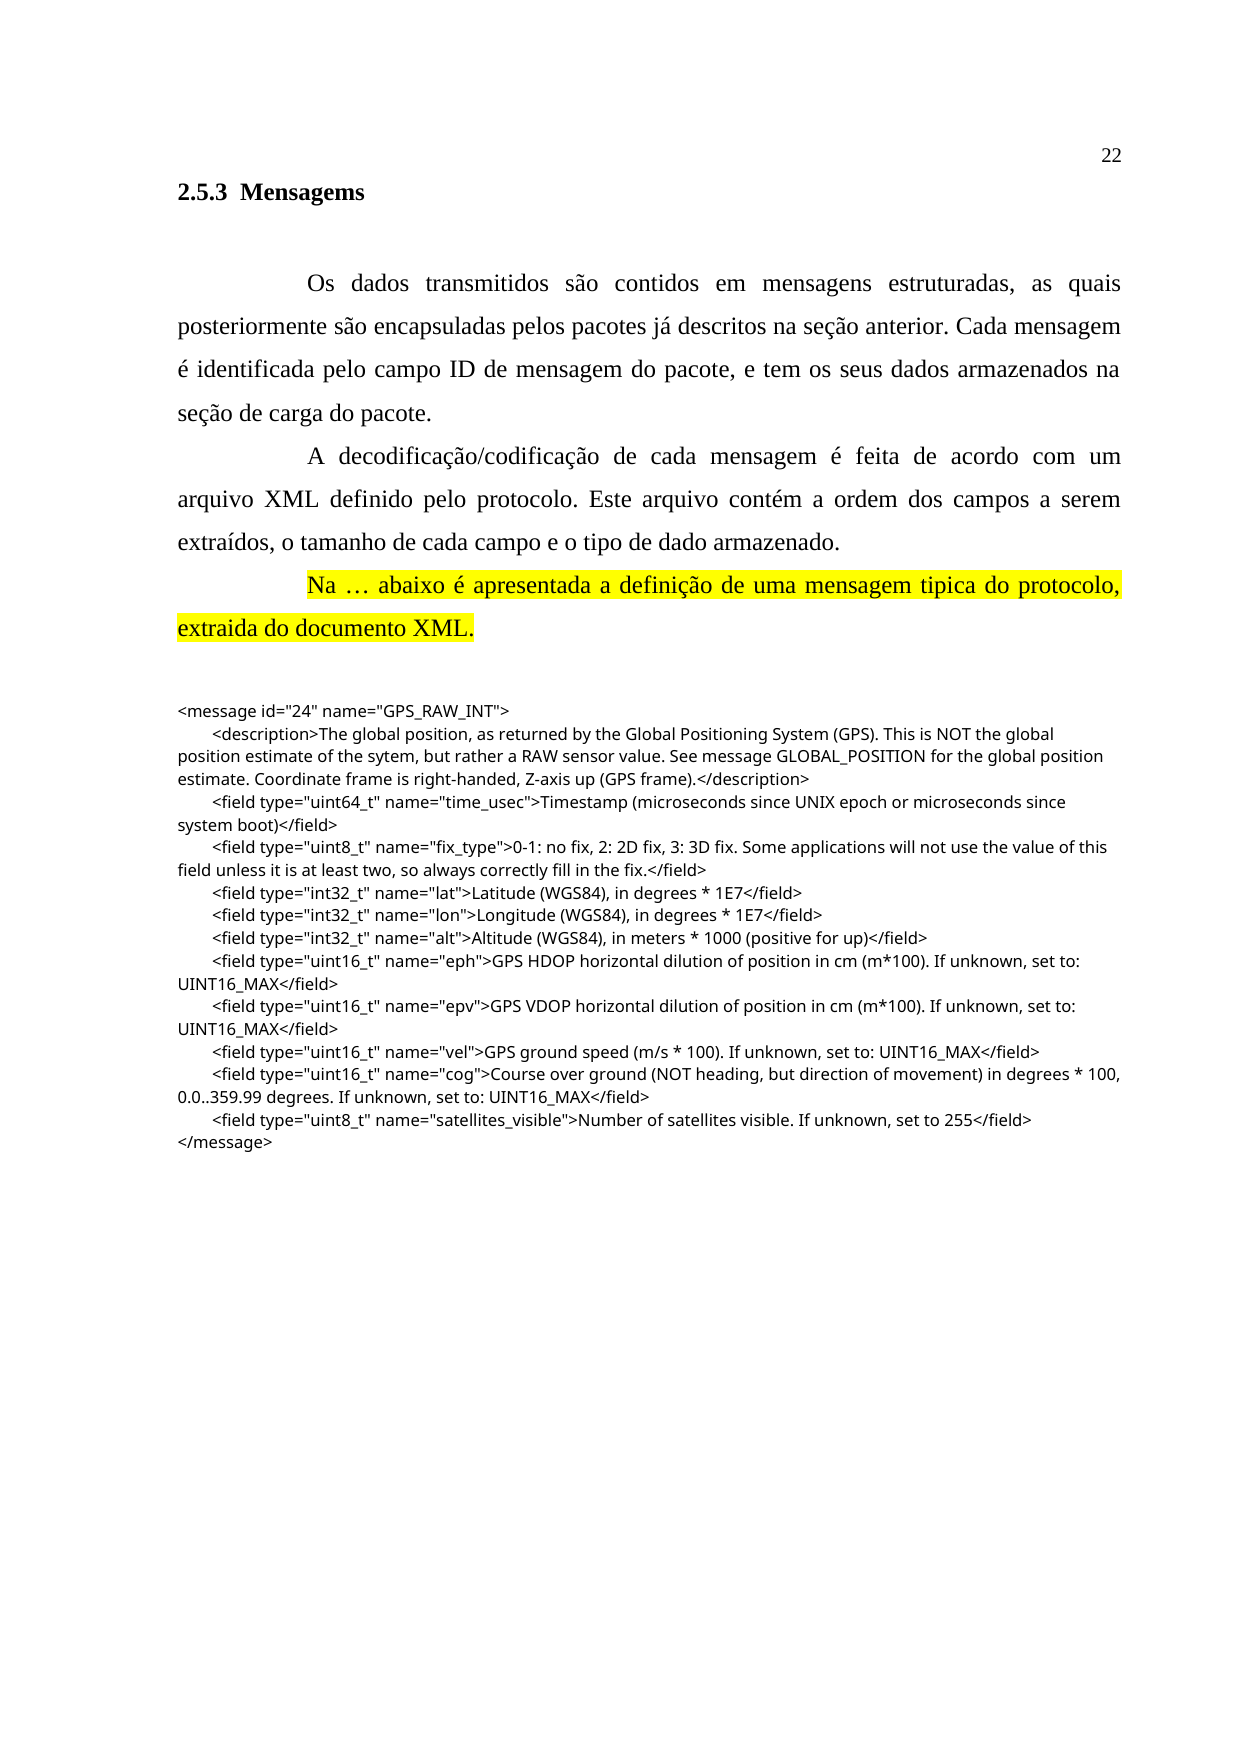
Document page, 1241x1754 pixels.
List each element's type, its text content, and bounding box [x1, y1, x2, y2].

text Os dados transmitidos são contidos em mensagens estruturadas, as quais posteriormente são encapsuladas pelos pacotes já descritos na seção anterior. Cada mensagem é identificada pelo campo ID de mensagem do pacote, e tem os seus dados armazenados na seção de carga do pacote. [177, 268, 1122, 426]
text A decodificação/codificação de cada mensagem é feita de acordo com um arquivo XML definido pelo protocolo. Este arquivo contém a ordem dos campos a serem extraídos, o tamanho de cada campo e o tipo de dado armazenado. [177, 441, 1122, 556]
subtitle Mensagems [177, 177, 1122, 206]
text <field type="uint8_t" name="fix_type">0-1: no fix, 2: 2D fix, 3: 3D fix. Some applications will not use the value of this field unless it is at least two, so always correctly fill in the fix.</field> [177, 836, 1122, 881]
text </message> [177, 1131, 1122, 1154]
text <description>The global position, as returned by the Global Positioning System (GPS). This is NOT the global position estimate of the sytem, but rather a RAW sensor value. See message GLOBAL_POSITION for the global position estimate. Coordinate frame is right-handed, Z-axis up (GPS frame).</description> [177, 722, 1122, 790]
text <field type="uint16_t" name="epv">GPS VDOP horizontal dilution of position in cm (m*100). If unknown, set to: UINT16_MAX</field> [177, 995, 1122, 1040]
text <message id="24" name="GPS_RAW_INT"> [177, 699, 1122, 722]
text <field type="int32_t" name="lon">Longitude (WGS84), in degrees * 1E7</field> [177, 904, 1122, 927]
text <field type="uint16_t" name="cog">Course over ground (NOT heading, but direction of movement) in degrees * 100, 0.0..359.99 degrees. If unknown, set to: UINT16_MAX</field> [177, 1063, 1122, 1108]
text <field type="uint16_t" name="vel">GPS ground speed (m/s * 100). If unknown, set to: UINT16_MAX</field> [177, 1040, 1122, 1063]
text <field type="uint8_t" name="satellites_visible">Number of satellites visible. If unknown, set to 255</field> [177, 1108, 1122, 1131]
text Na … abaixo é apresentada a definição de uma mensagem tipica do protocolo, extraida do documento XML. [177, 570, 1122, 642]
text <field type="int32_t" name="lat">Latitude (WGS84), in degrees * 1E7</field> [177, 881, 1122, 904]
text <field type="uint16_t" name="eph">GPS HDOP horizontal dilution of position in cm (m*100). If unknown, set to: UINT16_MAX</field> [177, 949, 1122, 995]
text <field type="int32_t" name="alt">Altitude (WGS84), in meters * 1000 (positive for up)</field> [177, 927, 1122, 949]
text <field type="uint64_t" name="time_usec">Timestamp (microseconds since UNIX epoch or microseconds since system boot)</field> [177, 790, 1122, 836]
